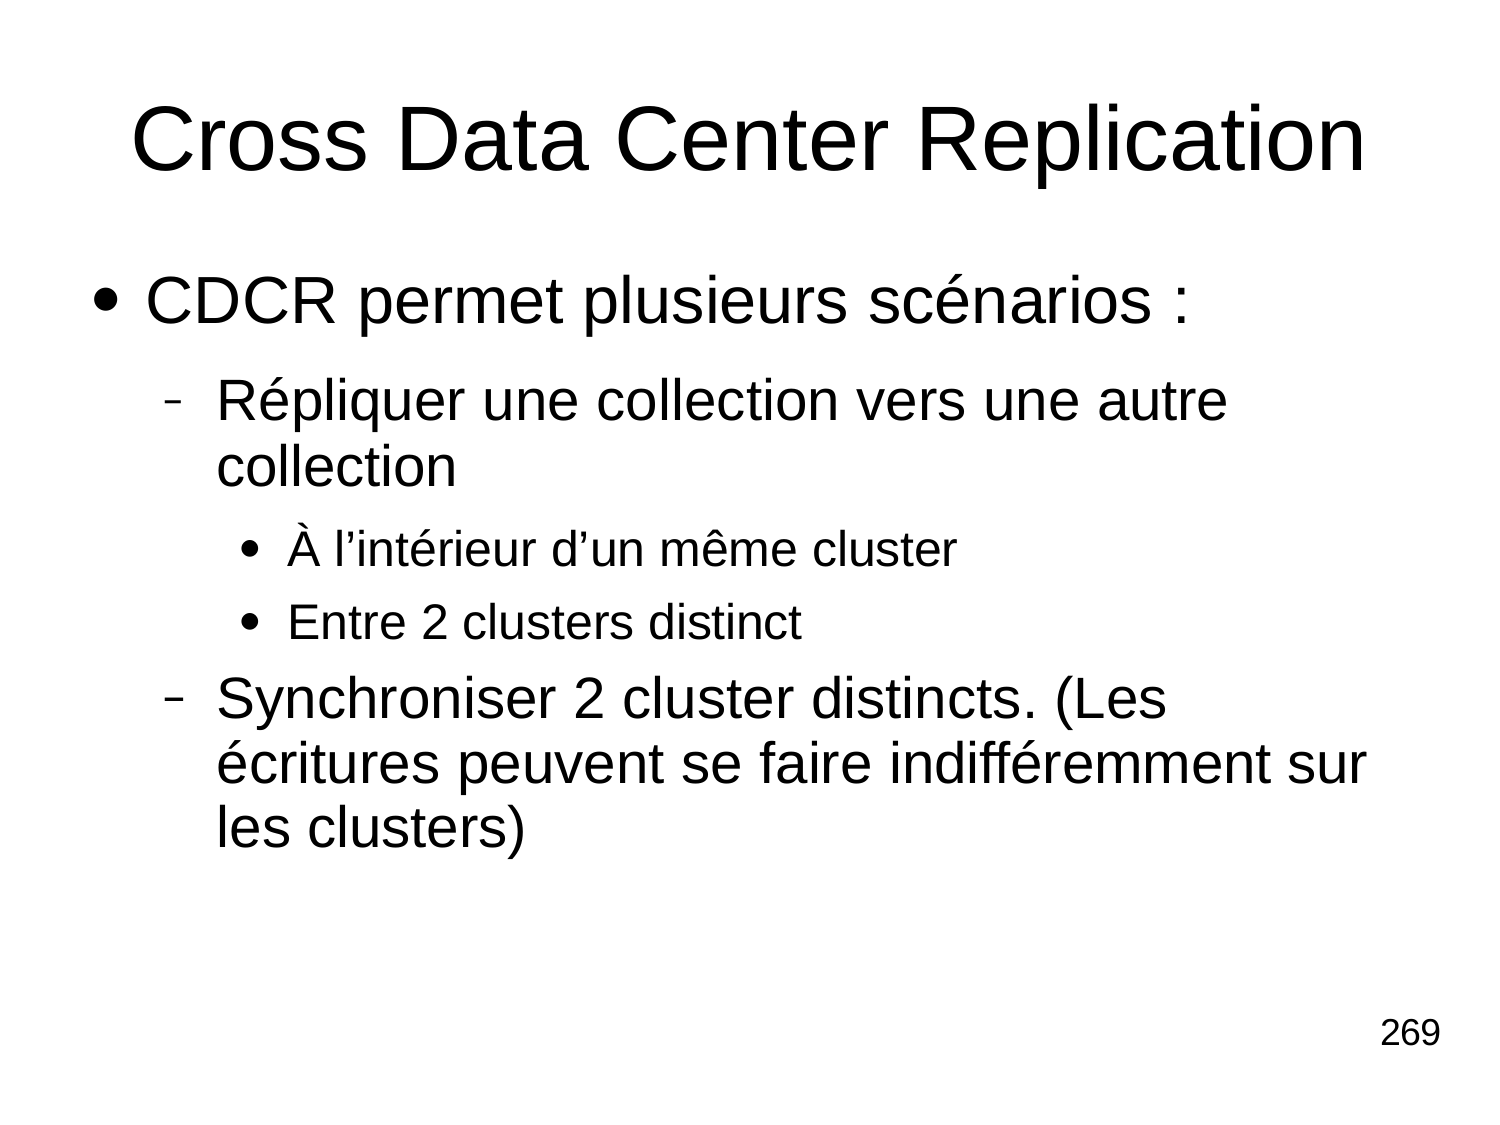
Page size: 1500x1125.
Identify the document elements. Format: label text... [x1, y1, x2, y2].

text_box – [161, 665, 190, 720]
text_box CDCR permet plusieurs scénarios : – Répliquer une collection vers une autre collection [139, 226, 1235, 499]
text_box Synchroniser 2 cluster distincts. (Les écritures peuvent se faire indifféremment sur les clusters) [214, 660, 1373, 861]
text_box ● [238, 529, 261, 559]
text_box ● [90, 275, 119, 314]
title Cross Data Center Replication [128, 76, 1371, 267]
text_box À l’intérieur d’un même cluster Entre 2 clusters distinct [285, 501, 962, 650]
slide_number 269 [1373, 1009, 1451, 1125]
text_box ● [238, 603, 261, 633]
